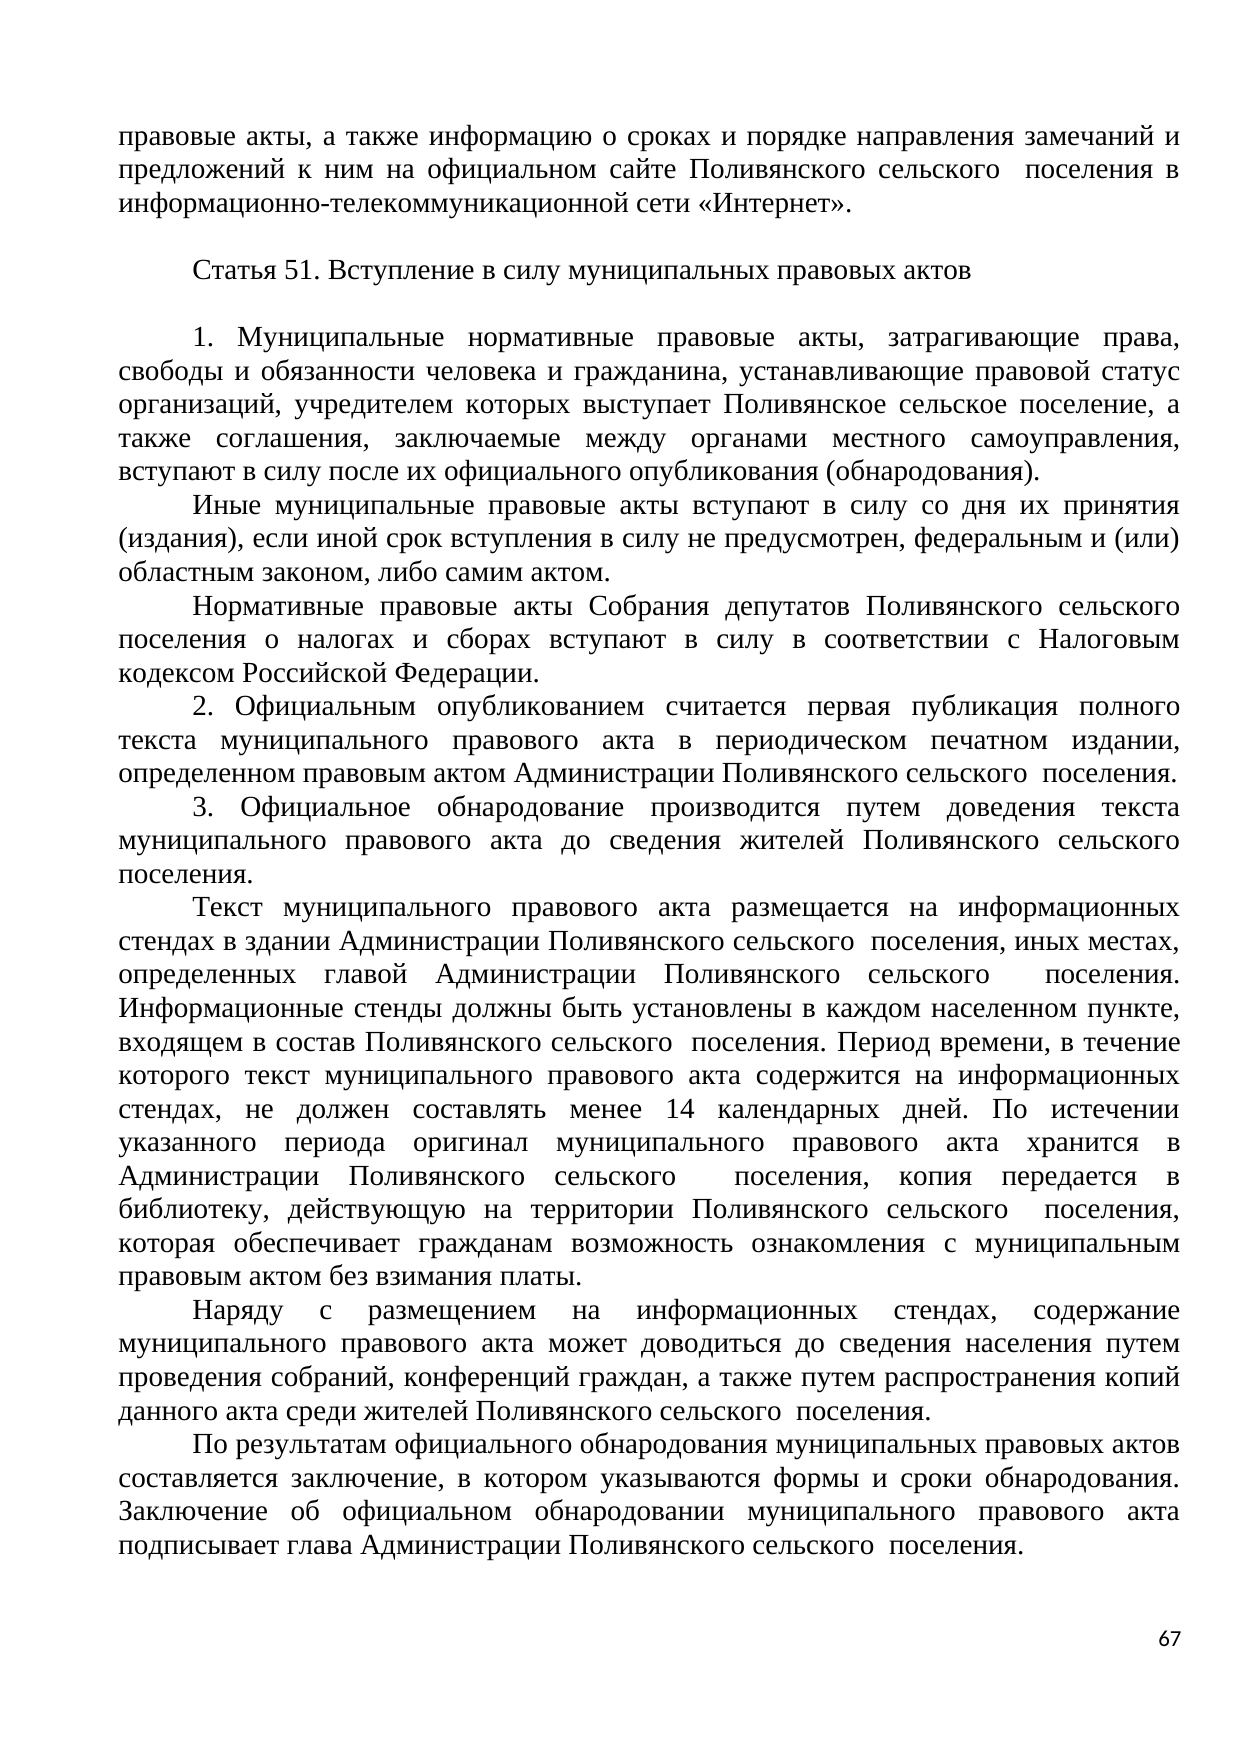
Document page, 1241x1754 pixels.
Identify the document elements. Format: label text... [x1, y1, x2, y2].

text Текст муниципального правового акта размещается на информационных стендах в здании Администрации Поливянского сельского поселения, иных местах, определенных главой Администрации Поливянского сельского поселения. Информационные стенды должны быть установлены в каждом населенном пункте, входящем в состав Поливянского сельского поселения. Период времени, в течение которого текст муниципального правового акта содержится на информационных стендах, не должен составлять менее 14 календарных дней. По истечении указанного периода оригинал муниципального правового акта хранится в Администрации Поливянского сельского поселения, копия передается в библиотеку, действующую на территории Поливянского сельского поселения, которая обеспечивает гражданам возможность ознакомления с муниципальным правовым актом без взимания платы. [118, 889, 1181, 1292]
text 3. Официальное обнародование производится путем доведения текста муниципального правового акта до сведения жителей Поливянского сельского поселения. [118, 789, 1181, 889]
text правовые акты, а также информацию о сроках и порядке направления замечаний и предложений к ним на официальном сайте Поливянского сельского поселения в информационно-телекоммуникационной сети «Интернет». [118, 118, 1181, 219]
text Иные муниципальные правовые акты вступают в силу со дня их принятия (издания), если иной срок вступления в силу не предусмотрен, федеральным и (или) областным законом, либо самим актом. [118, 487, 1181, 588]
text По результатам официального обнародования муниципальных правовых актов составляется заключение, в котором указываются формы и сроки обнародования. Заключение об официальном обнародовании муниципального правового акта подписывает глава Администрации Поливянского сельского поселения. [118, 1426, 1181, 1560]
text 1. Муниципальные нормативные правовые акты, затрагивающие права, свободы и обязанности человека и гражданина, устанавливающие правовой статус организаций, учредителем которых выступает Поливянское сельское поселение, а также соглашения, заключаемые между органами местного самоуправления, вступают в силу после их официального опубликования (обнародования). [118, 319, 1181, 487]
text 2. Официальным опубликованием считается первая публикация полного текста муниципального правового акта в периодическом печатном издании, определенном правовым актом Администрации Поливянского сельского поселения. [118, 688, 1181, 789]
text Статья 51. Вступление в силу муниципальных правовых актов [118, 252, 1181, 286]
text Наряду с размещением на информационных стендах, содержание муниципального правового акта может доводиться до сведения населения путем проведения собраний, конференций граждан, а также путем распространения копий данного акта среди жителей Поливянского сельского поселения. [118, 1292, 1181, 1426]
text Нормативные правовые акты Собрания депутатов Поливянского сельского поселения о налогах и сборах вступают в силу в соответствии с Налоговым кодексом Российской Федерации. [118, 588, 1181, 688]
